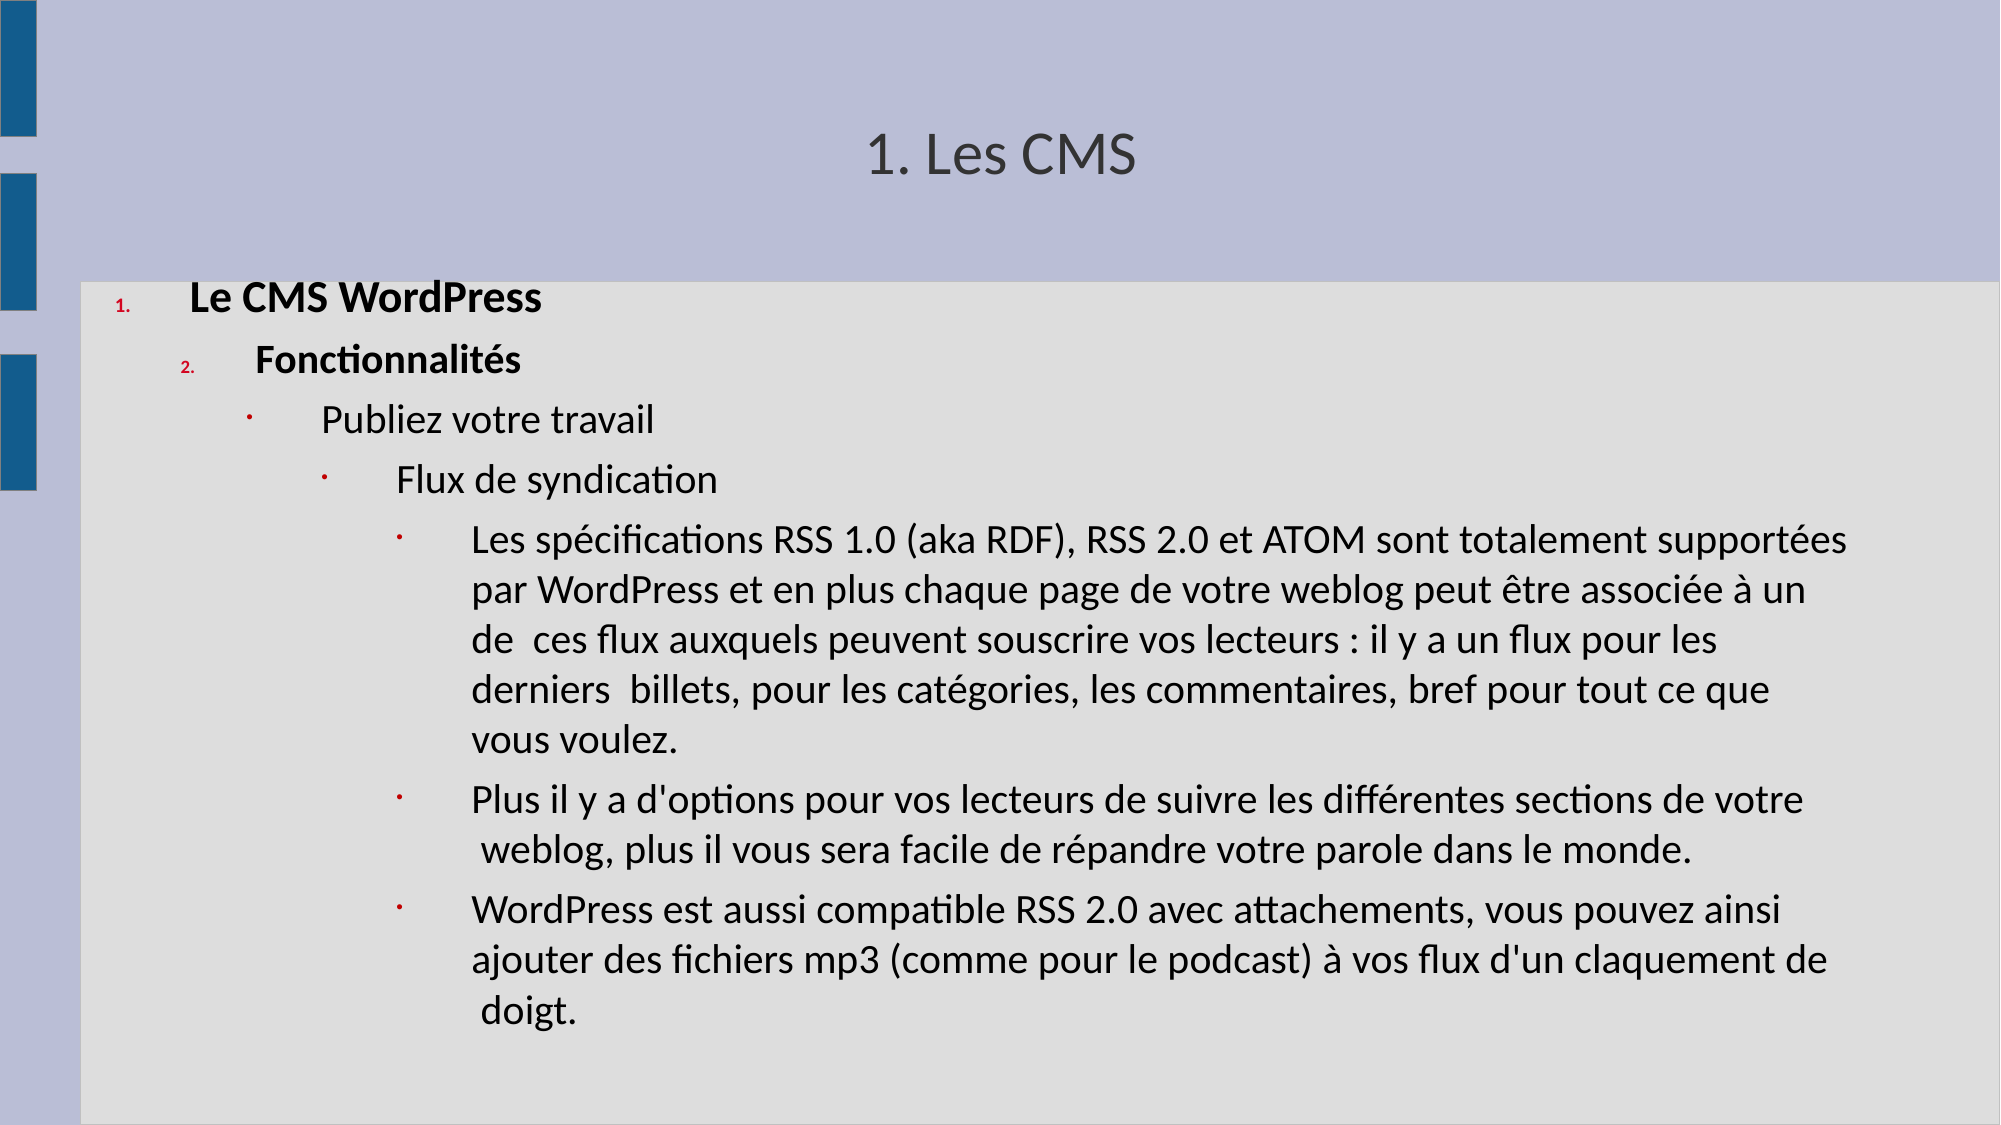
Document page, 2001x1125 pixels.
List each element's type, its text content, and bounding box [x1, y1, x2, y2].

text_box Le CMS WordPress Fonctionnalités Publiez votre travail Flux de syndication Les spécifications RSS 1.0 (aka RDF), RSS 2.0 et ATOM sont totalement supportées par WordPress et en plus chaque page de votre weblog peut être associée à un de ces flux auxquels peuvent souscrire vos lecteurs : il y a un flux pour les derniers billets, pour les catégories, les commentaires, bref pour tout ce que vous voulez. Plus il y a d'options pour vos lecteurs de suivre les différentes sections de votre weblog, plus il vous sera facile de répandre votre parole dans le monde. WordPress est aussi compatible RSS 2.0 avec attachements, vous pouvez ainsi ajouter des fichiers mp3 (comme pour le podcast) à vos flux d'un claquement de doigt. [112, 254, 1860, 1033]
title 1. Les CMS [859, 109, 1141, 254]
